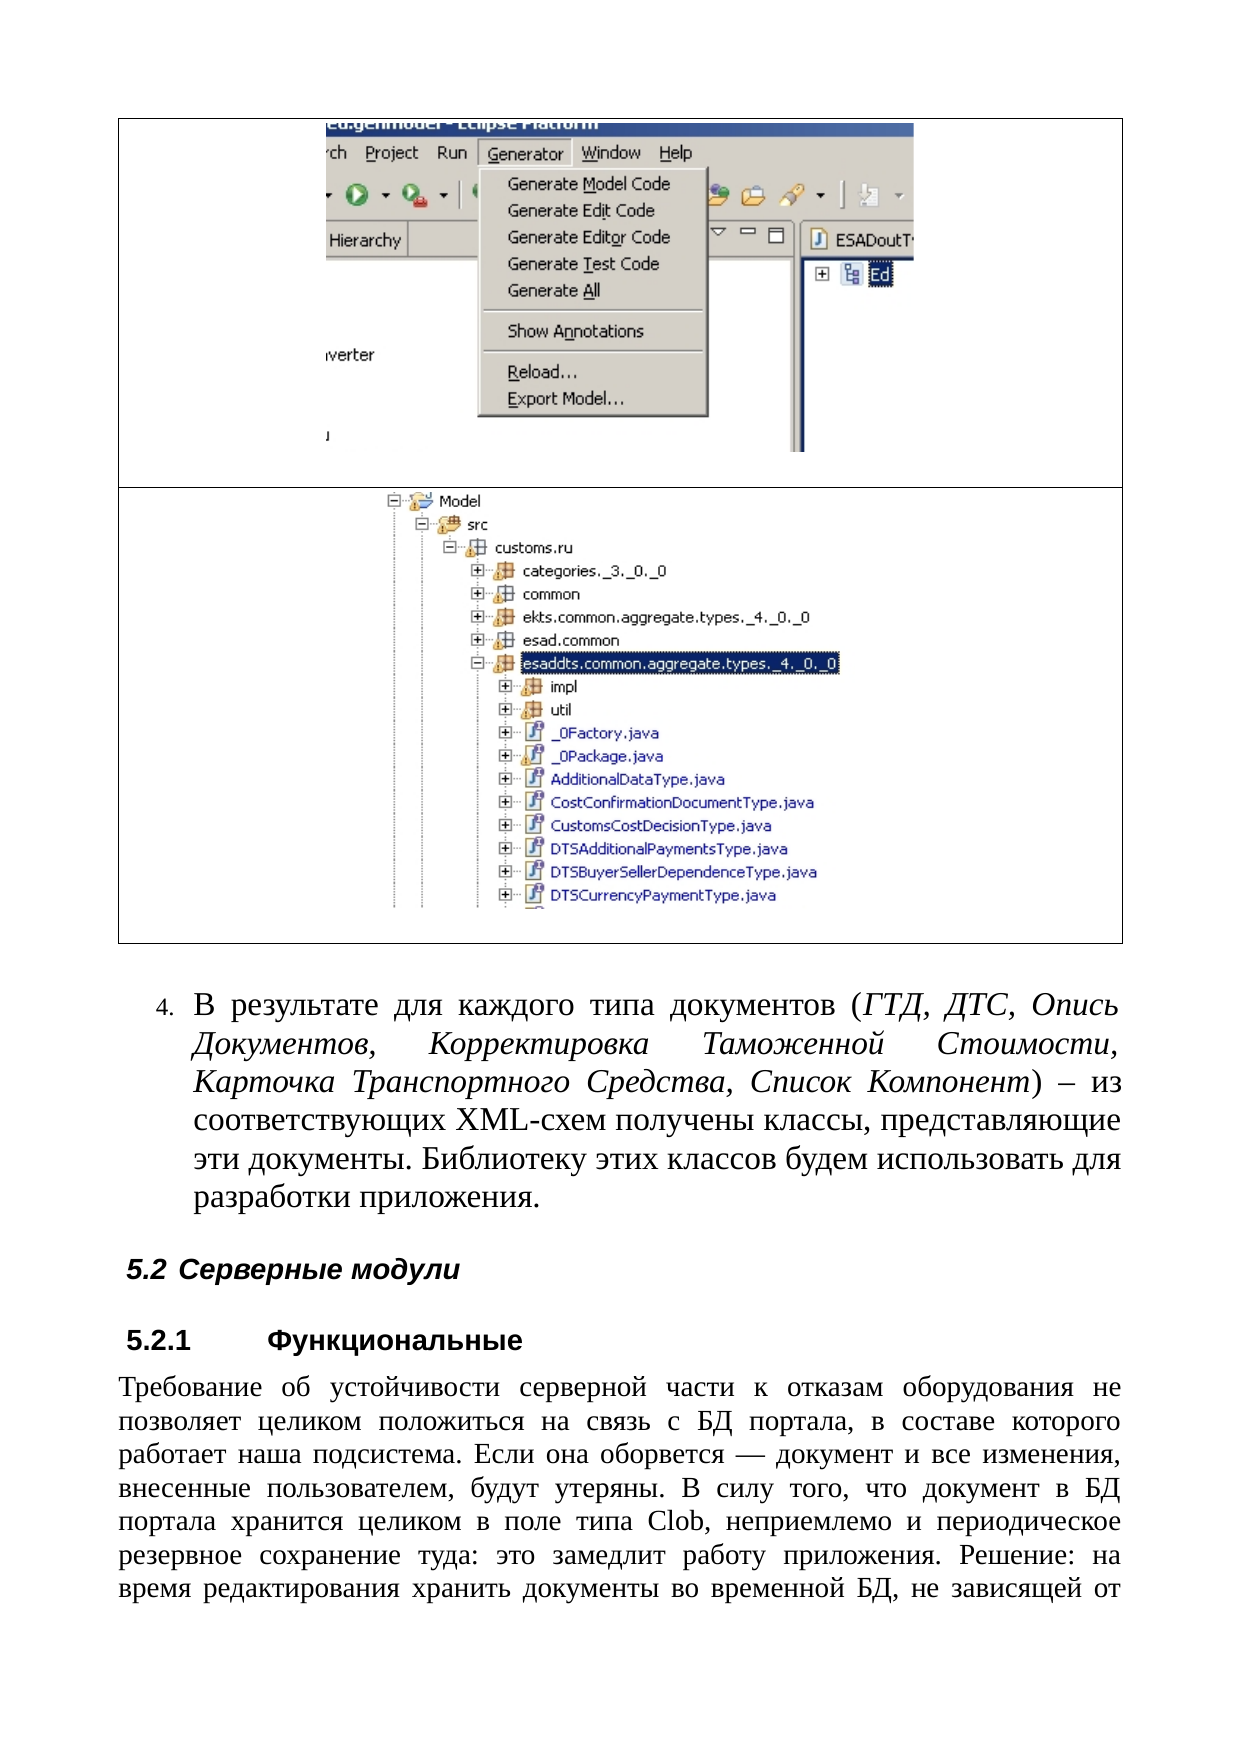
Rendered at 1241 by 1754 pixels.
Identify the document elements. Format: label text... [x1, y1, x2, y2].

list В результате для каждого типа документов (ГТД, ДТС, Опись Документов, Корректировка Таможенной Стоимости, Карточка Транспортного Средства, Список Компонент) – из соответствующих XML-схем получены классы, представляющие эти документы. Библиотеку этих классов будем использовать для разработки приложения. [156, 984, 1122, 1214]
picture [326, 123, 914, 452]
table_cell [119, 493, 1122, 943]
subtitle Функциональные [118, 1323, 1122, 1357]
text Требование об устойчивости серверной части к отказам оборудования не позволяет целиком положиться на связь с БД портала, в составе которого работает наша подсистема. Если она оборвется — документ и все изменения, внесенные пользователем, будут утеряны. В силу того, что документ в БД портала хранится целиком в поле типа Clob, неприемлемо и периодическое резервное сохранение туда: это замедлит работу приложения. Решение: на время редактирования хранить документы во временной БД, не зависящей от [118, 1369, 1122, 1604]
subtitle Серверные модули [118, 1252, 1122, 1286]
picture [385, 492, 855, 909]
table_cell [119, 119, 1122, 487]
table_cell [119, 488, 1122, 492]
